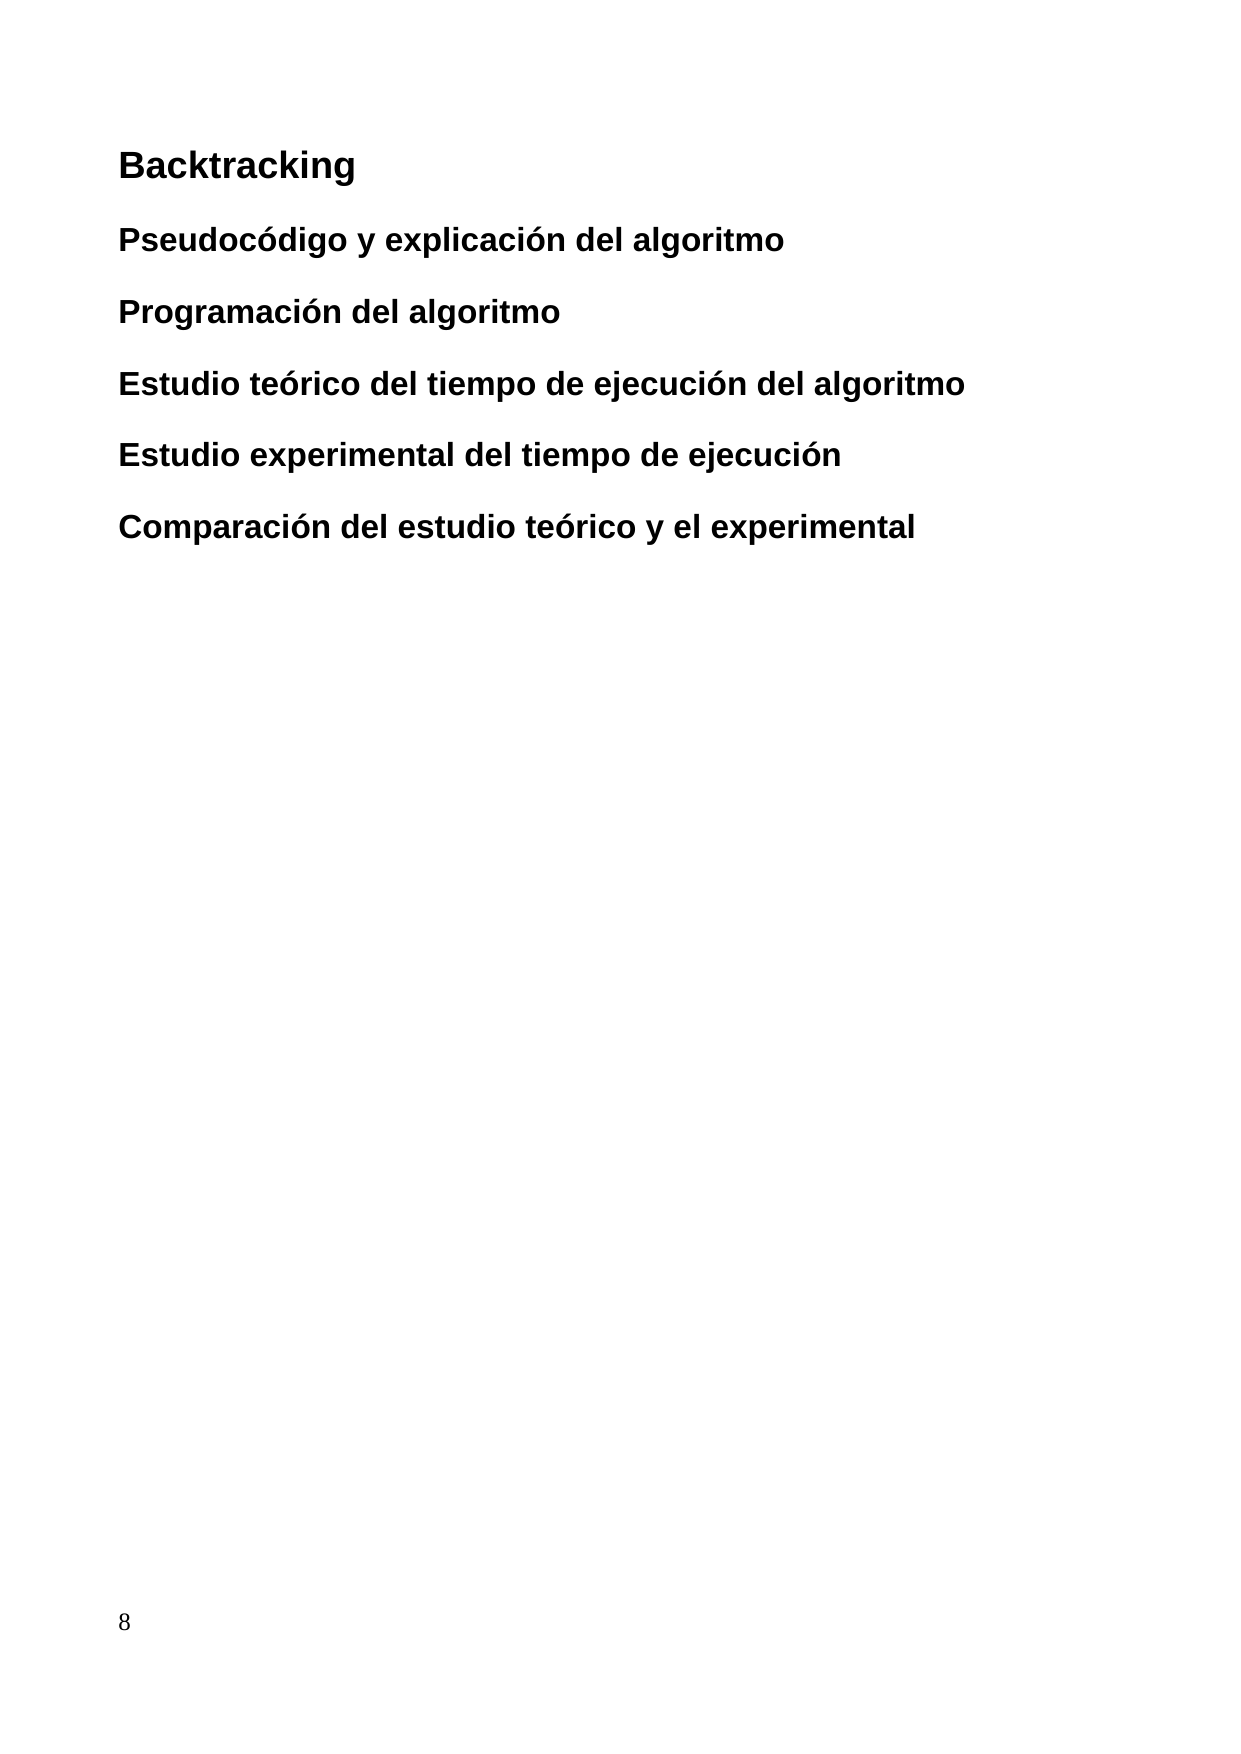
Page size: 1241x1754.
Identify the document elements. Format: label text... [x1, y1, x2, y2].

subtitle Comparación del estudio teórico y el experimental [118, 507, 1122, 546]
subtitle Estudio experimental del tiempo de ejecución [118, 435, 1122, 474]
subtitle Backtracking [118, 143, 1122, 187]
subtitle Pseudocódigo y explicación del algoritmo [118, 220, 1122, 258]
subtitle Estudio teórico del tiempo de ejecución del algoritmo [118, 364, 1122, 402]
subtitle Programación del algoritmo [118, 292, 1122, 330]
